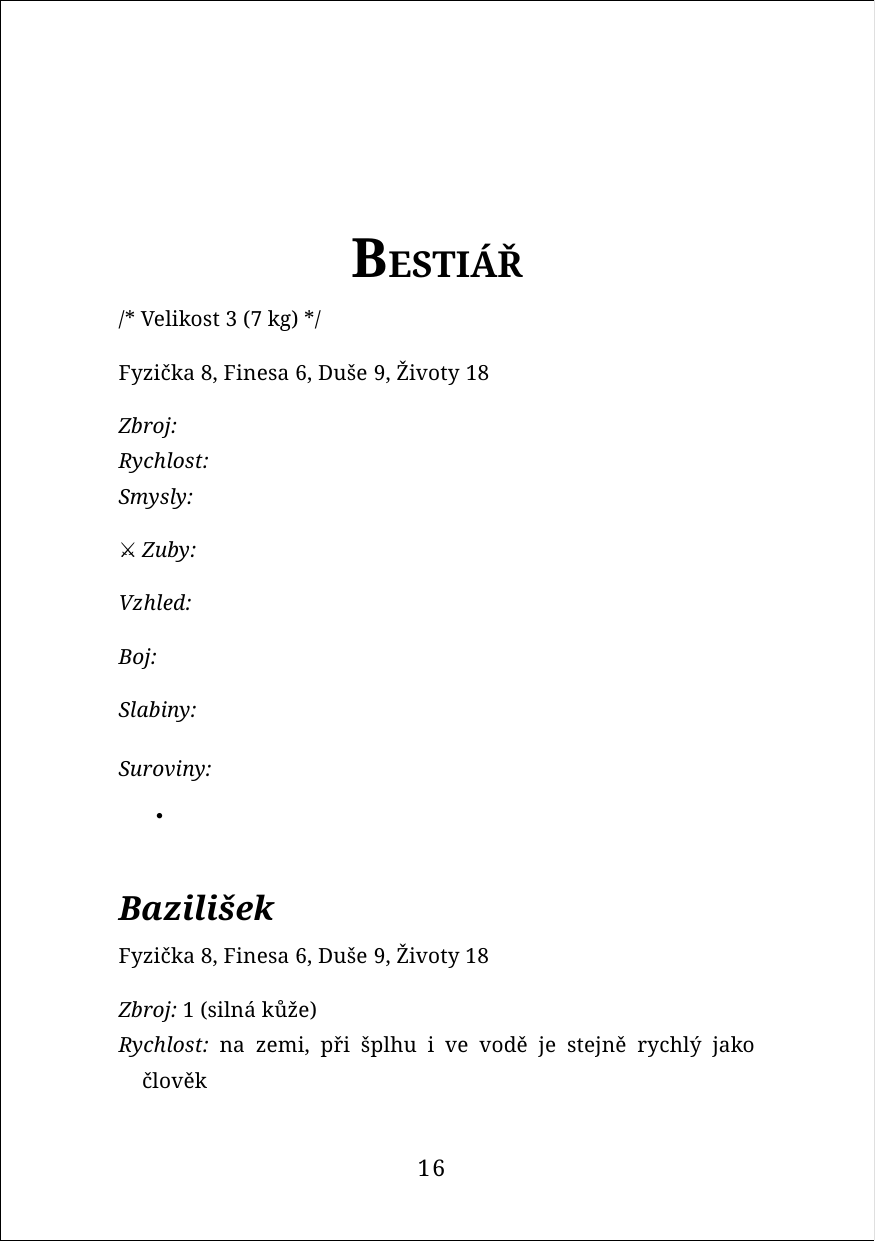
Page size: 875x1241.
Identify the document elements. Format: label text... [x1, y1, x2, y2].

subtitle Bazilišek [118, 884, 756, 930]
text Boj: [118, 642, 756, 670]
text Vzhled: [118, 588, 756, 617]
text Zbroj: [118, 411, 756, 439]
text /* Velikost 3 (7 kg) */ [118, 304, 756, 333]
subtitle Bestiář [118, 219, 756, 293]
text Fyzička 8, Finesa 6, Duše 9, Životy 18 [118, 358, 756, 386]
text Slabiny: [118, 695, 756, 723]
text Rychlost: [118, 447, 756, 475]
text Rychlost: na zemi, při šplhu i ve vodě je stejně rychlý jako člověk [118, 1030, 756, 1094]
text Suroviny: [118, 754, 756, 783]
text Smysly: [118, 482, 756, 511]
text Fyzička 8, Finesa 6, Duše 9, Životy 18 [118, 941, 756, 970]
text ⚔ Zuby: [118, 535, 756, 564]
text Zbroj: 1 (silná kůže) [118, 995, 756, 1023]
